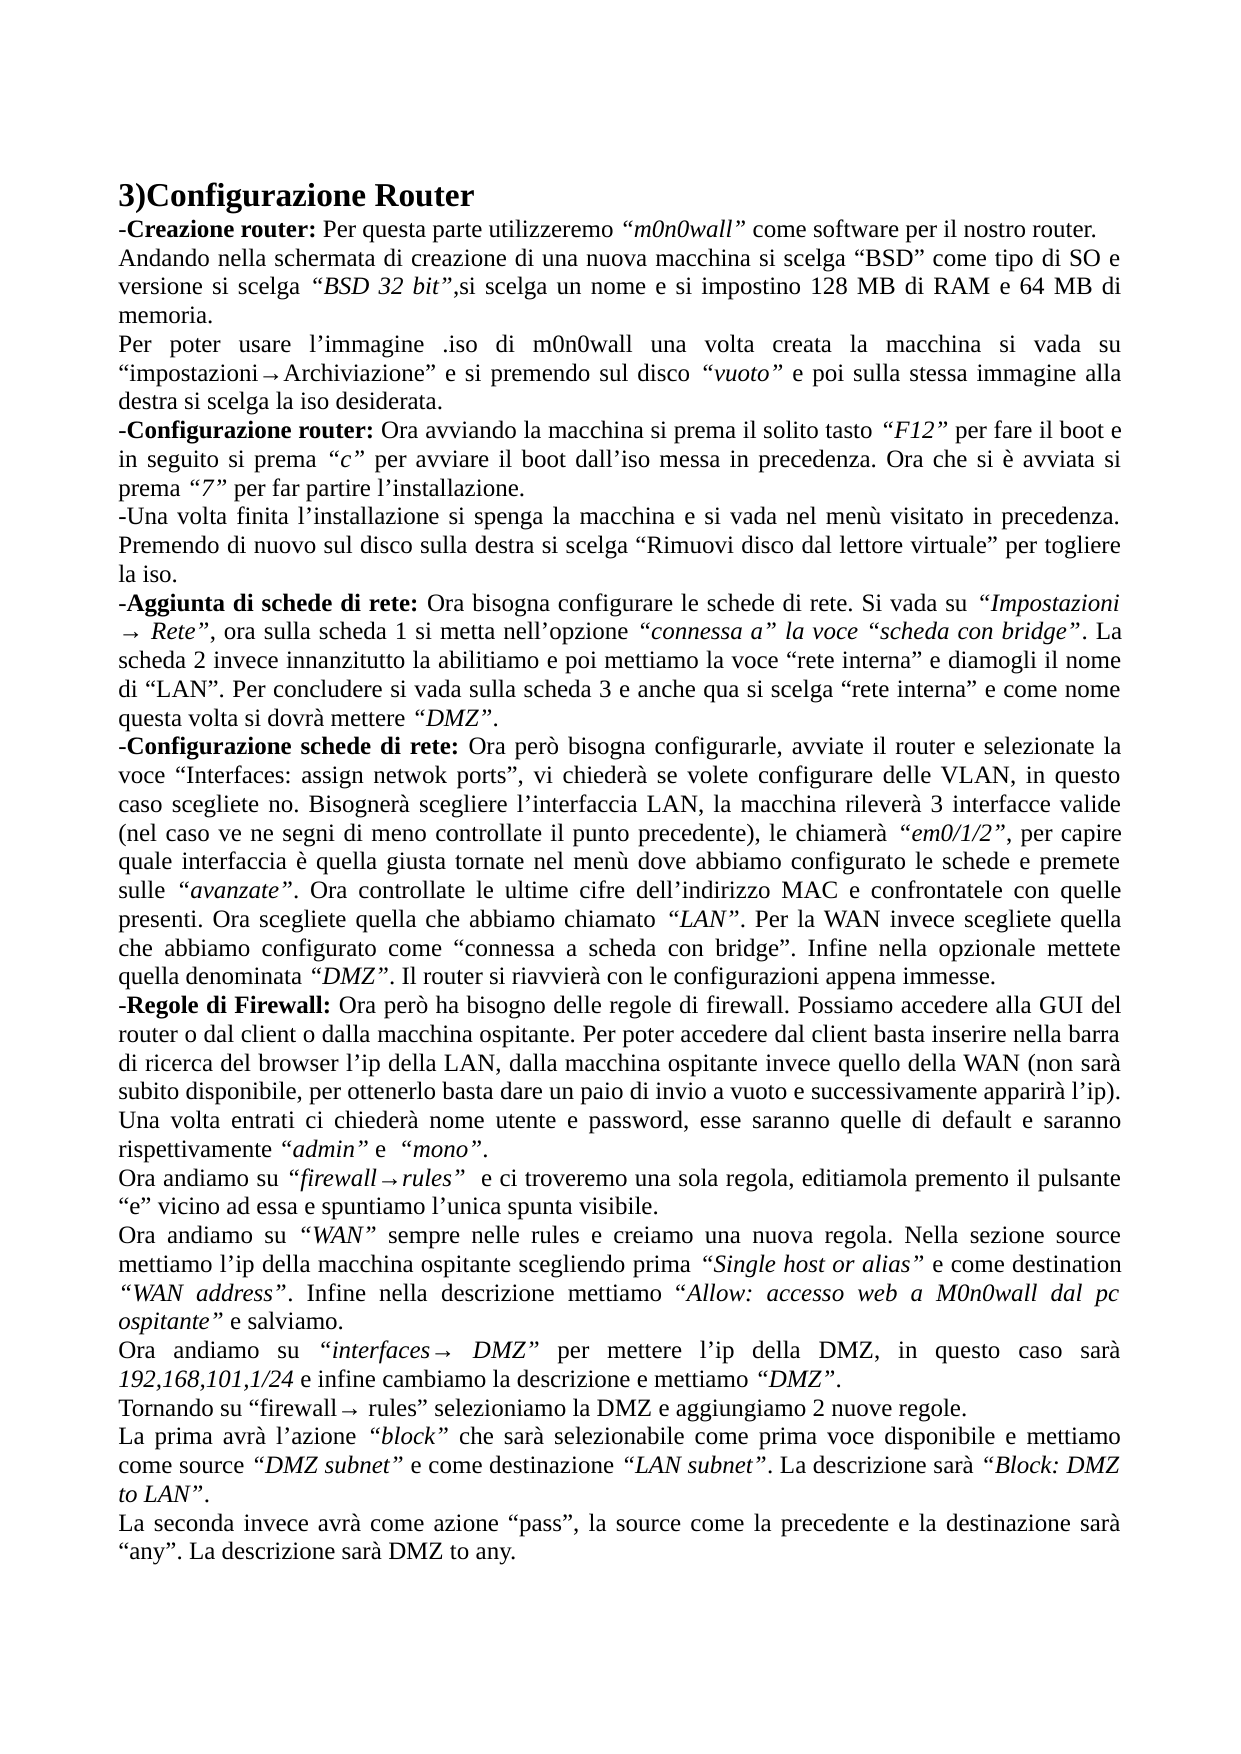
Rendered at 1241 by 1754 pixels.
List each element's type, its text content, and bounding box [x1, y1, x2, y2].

text -Creazione router: Per questa parte utilizzeremo “m0n0wall” come software per il nostro router. [118, 214, 1122, 243]
text Una volta entrati ci chiederà nome utente e password, esse saranno quelle di default e saranno rispettivamente “admin” e “mono”. [118, 1105, 1122, 1163]
text -Aggiunta di schede di rete: Ora bisogna configurare le schede di rete. Si vada su “Impostazioni → Rete”, ora sulla scheda 1 si metta nell’opzione “connessa a” la voce “scheda con bridge”. La scheda 2 invece innanzitutto la abilitiamo e poi mettiamo la voce “rete interna” e diamogli il nome di “LAN”. Per concludere si vada sulla scheda 3 e anche qua si scelga “rete interna” e come nome questa volta si dovrà mettere “DMZ”. [118, 588, 1122, 731]
text -Configurazione schede di rete: Ora però bisogna configurarle, avviate il router e selezionate la voce “Interfaces: assign netwok ports”, vi chiederà se volete configurare delle VLAN, in questo caso scegliete no. Bisognerà scegliere l’interfaccia LAN, la macchina rileverà 3 interfacce valide (nel caso ve ne segni di meno controllate il punto precedente), le chiamerà “em0/1/2”, per capire quale interfaccia è quella giusta tornate nel menù dove abbiamo configurato le schede e premete sulle “avanzate”. Ora controllate le ultime cifre dell’indirizzo MAC e confrontatele con quelle presenti. Ora scegliete quella che abbiamo chiamato “LAN”. Per la WAN invece scegliete quella che abbiamo configurato come “connessa a scheda con bridge”. Infine nella opzionale mettete quella denominata “DMZ”. Il router si riavvierà con le configurazioni appena immesse. [118, 731, 1122, 990]
text Tornando su “firewall→ rules” selezioniamo la DMZ e aggiungiamo 2 nuove regole. [118, 1393, 1122, 1421]
text Ora andiamo su “WAN” sempre nelle rules e creiamo una nuova regola. Nella sezione source mettiamo l’ip della macchina ospitante scegliendo prima “Single host or alias” e come destination “WAN address”. Infine nella descrizione mettiamo “Allow: accesso web a M0n0wall dal pc ospitante” e salviamo. [118, 1220, 1122, 1335]
text Per poter usare l’immagine .iso di m0n0wall una volta creata la macchina si vada su “impostazioni→Archiviazione” e si premendo sul disco “vuoto” e poi sulla stessa immagine alla destra si scelga la iso desiderata. [118, 329, 1122, 415]
text 3)Configurazione Router [118, 176, 1122, 214]
text Andando nella schermata di creazione di una nuova macchina si scelga “BSD” come tipo di SO e versione si scelga “BSD 32 bit”,si scelga un nome e si impostino 128 MB di RAM e 64 MB di memoria. [118, 243, 1122, 329]
text -Una volta finita l’installazione si spenga la macchina e si vada nel menù visitato in precedenza. Premendo di nuovo sul disco sulla destra si scelga “Rimuovi disco dal lettore virtuale” per togliere la iso. [118, 501, 1122, 588]
text La seconda invece avrà come azione “pass”, la source come la precedente e la destinazione sarà “any”. La descrizione sarà DMZ to any. [118, 1508, 1122, 1565]
text Ora andiamo su “interfaces→ DMZ” per mettere l’ip della DMZ, in questo caso sarà 192,168,101,1/24 e infine cambiamo la descrizione e mettiamo “DMZ”. [118, 1335, 1122, 1393]
text Ora andiamo su “firewall→rules” e ci troveremo una sola regola, editiamola premento il pulsante “e” vicino ad essa e spuntiamo l’unica spunta visibile. [118, 1163, 1122, 1220]
text -Regole di Firewall: Ora però ha bisogno delle regole di firewall. Possiamo accedere alla GUI del router o dal client o dalla macchina ospitante. Per poter accedere dal client basta inserire nella barra di ricerca del browser l’ip della LAN, dalla macchina ospitante invece quello della WAN (non sarà subito disponibile, per ottenerlo basta dare un paio di invio a vuoto e successivamente apparirà l’ip). [118, 990, 1122, 1105]
text La prima avrà l’azione “block” che sarà selezionabile come prima voce disponibile e mettiamo come source “DMZ subnet” e come destinazione “LAN subnet”. La descrizione sarà “Block: DMZ to LAN”. [118, 1421, 1122, 1508]
text -Configurazione router: Ora avviando la macchina si prema il solito tasto “F12” per fare il boot e in seguito si prema “c” per avviare il boot dall’iso messa in precedenza. Ora che si è avviata si prema “7” per far partire l’installazione. [118, 415, 1122, 501]
